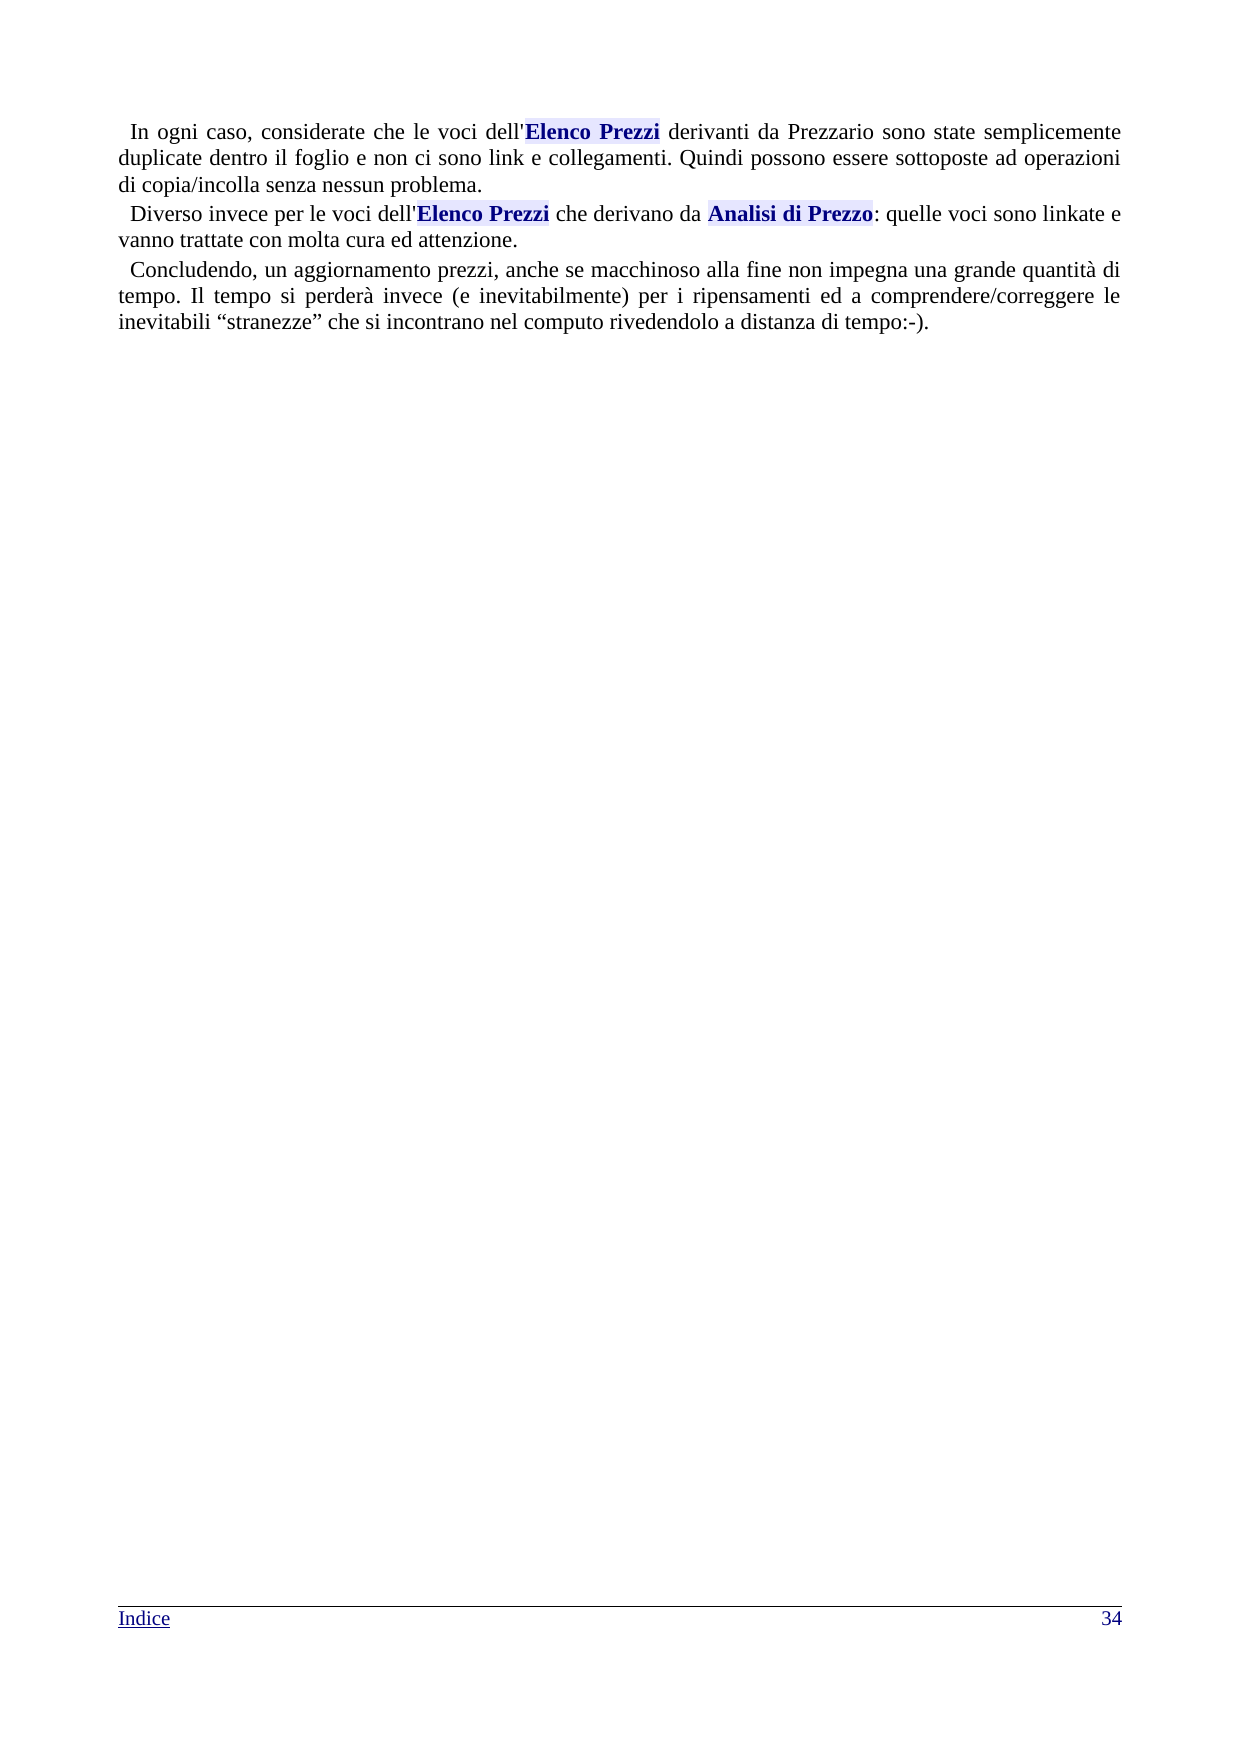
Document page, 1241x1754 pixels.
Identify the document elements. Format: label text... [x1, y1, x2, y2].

text In ogni caso, considerate che le voci dell'Elenco Prezzi derivanti da Prezzario sono state semplicemente duplicate dentro il foglio e non ci sono link e collegamenti. Quindi possono essere sottoposte ad operazioni di copia/incolla senza nessun problema. [118, 118, 1122, 197]
text Concludendo, un aggiornamento prezzi, anche se macchinoso alla fine non impegna una grande quantità di tempo. Il tempo si perderà invece (e inevitabilmente) per i ripensamenti ed a comprendere/correggere le inevitabili “stranezze” che si incontrano nel computo rivedendolo a distanza di tempo:-). [118, 256, 1122, 335]
text Diverso invece per le voci dell'Elenco Prezzi che derivano da Analisi di Prezzo: quelle voci sono linkate e vanno trattate con molta cura ed attenzione. [118, 200, 1122, 253]
